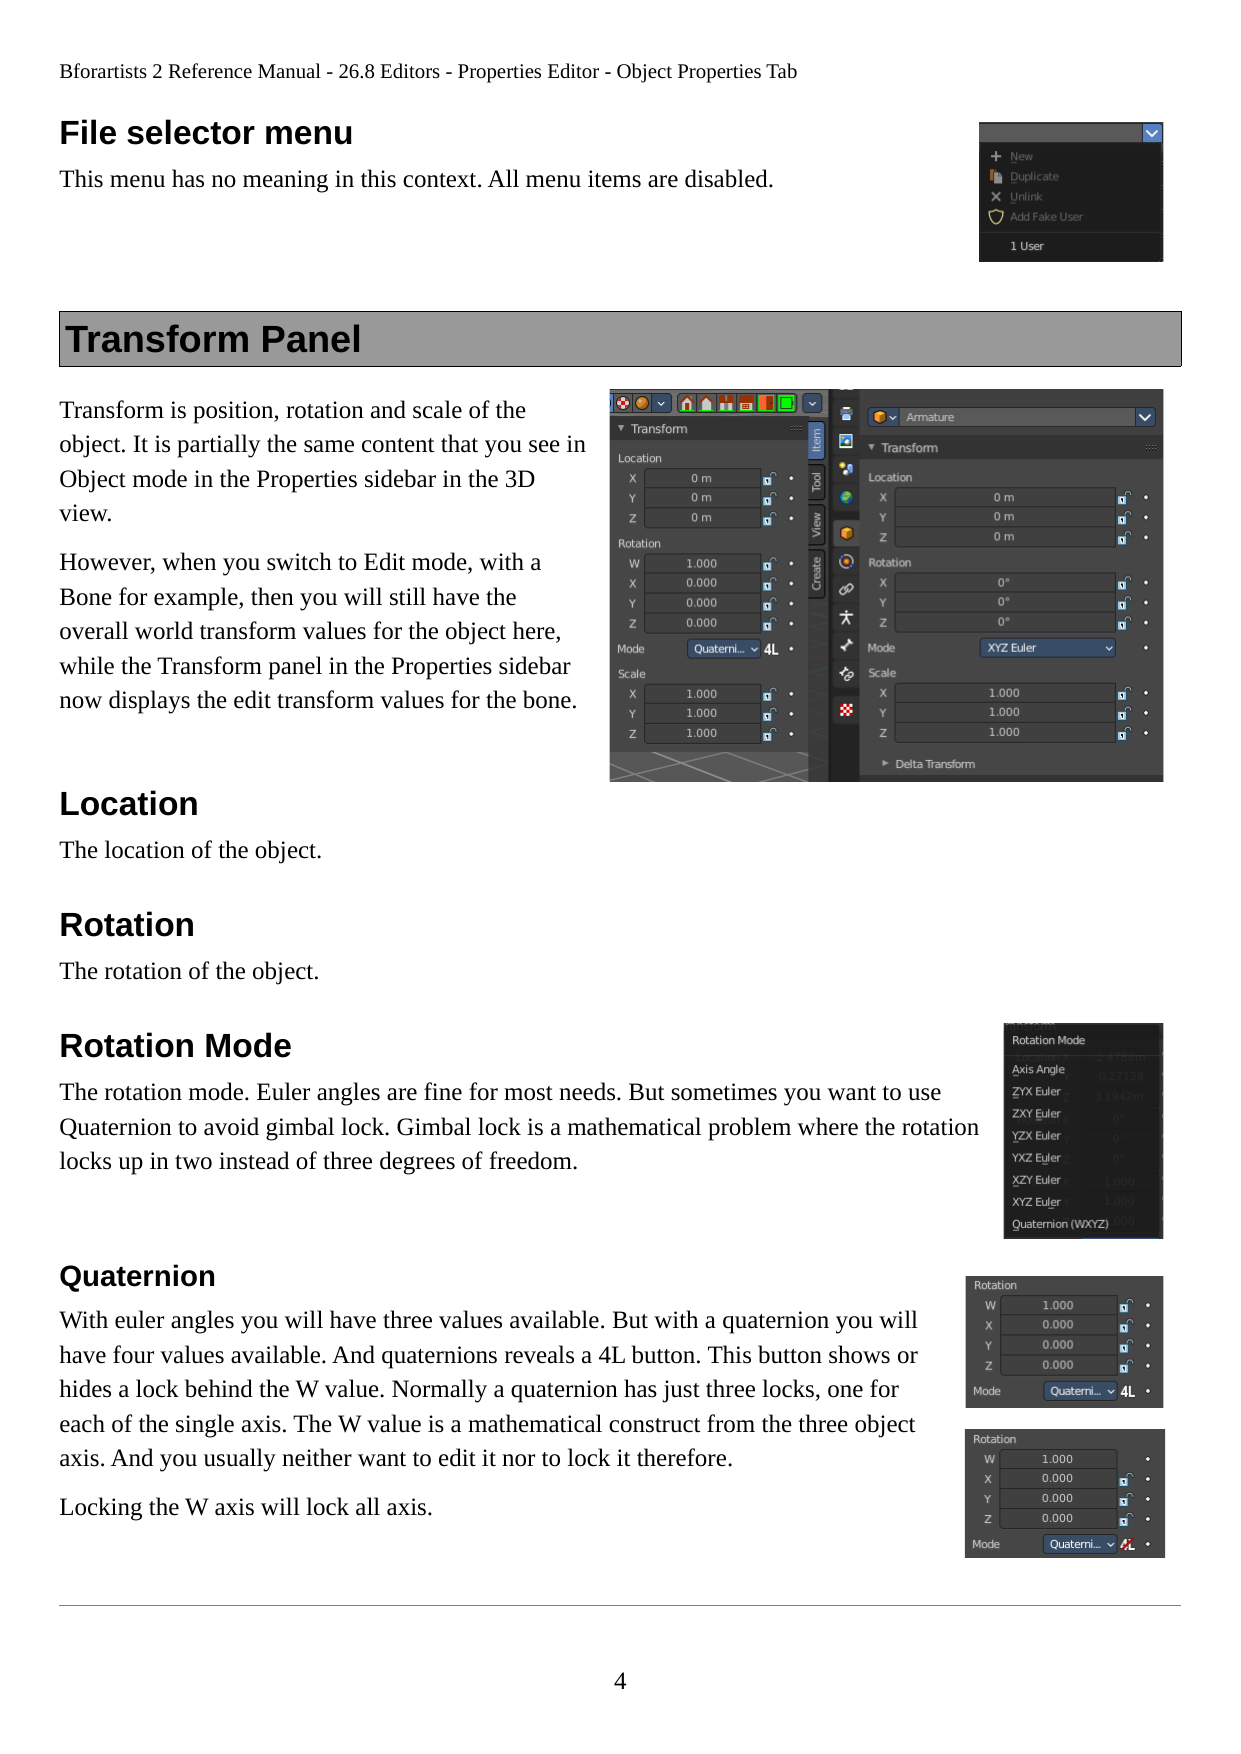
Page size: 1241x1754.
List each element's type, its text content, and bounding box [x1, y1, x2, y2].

text The rotation mode. Euler angles are fine for most needs. But sometimes you want to use Quaternion to avoid gimbal lock. Gimbal lock is a mathematical problem where the rotation locks up in two instead of three degrees of freedom. [59, 1077, 1003, 1175]
table_header Transform Panel [60, 312, 1181, 366]
picture [1003, 1023, 1164, 1239]
text With euler angles you will have three values available. But with a quaternion you will have four values available. And quaternions reveals a 4L button. This button shows or hides a lock behind the W value. Normally a quaternion has just three locks, one for each of the single axis. The W value is a mathematical construct from the three object axis. And you usually neither want to edit it nor to lock it therefore. [59, 1305, 1181, 1472]
picture [609, 389, 1164, 782]
text However, when you switch to Edit mode, with a Bone for example, then you will still have the overall world transform values for the object here, while the Transform panel in the Properties sidebar now displays the edit transform values for the bone. [59, 547, 609, 714]
text The rotation of the object. [59, 956, 1181, 985]
text Locking the W axis will lock all axis. [59, 1492, 964, 1521]
text This menu has no meaning in this context. All menu items are disabled. [59, 164, 979, 192]
text The location of the object. [59, 835, 1181, 864]
subtitle Location [59, 784, 1181, 823]
subtitle Rotation Mode [59, 1026, 1003, 1065]
subtitle Quaternion [59, 1259, 1181, 1293]
subtitle File selector menu [59, 113, 1181, 151]
picture [965, 1276, 1164, 1408]
subtitle Rotation [59, 905, 1181, 944]
picture [964, 1429, 1166, 1558]
text Transform is position, rotation and scale of the object. It is partially the same content that you see in Object mode in the Properties sidebar in the 3D view. [59, 395, 609, 527]
subtitle [1164, 1026, 1181, 1065]
picture [979, 122, 1164, 262]
